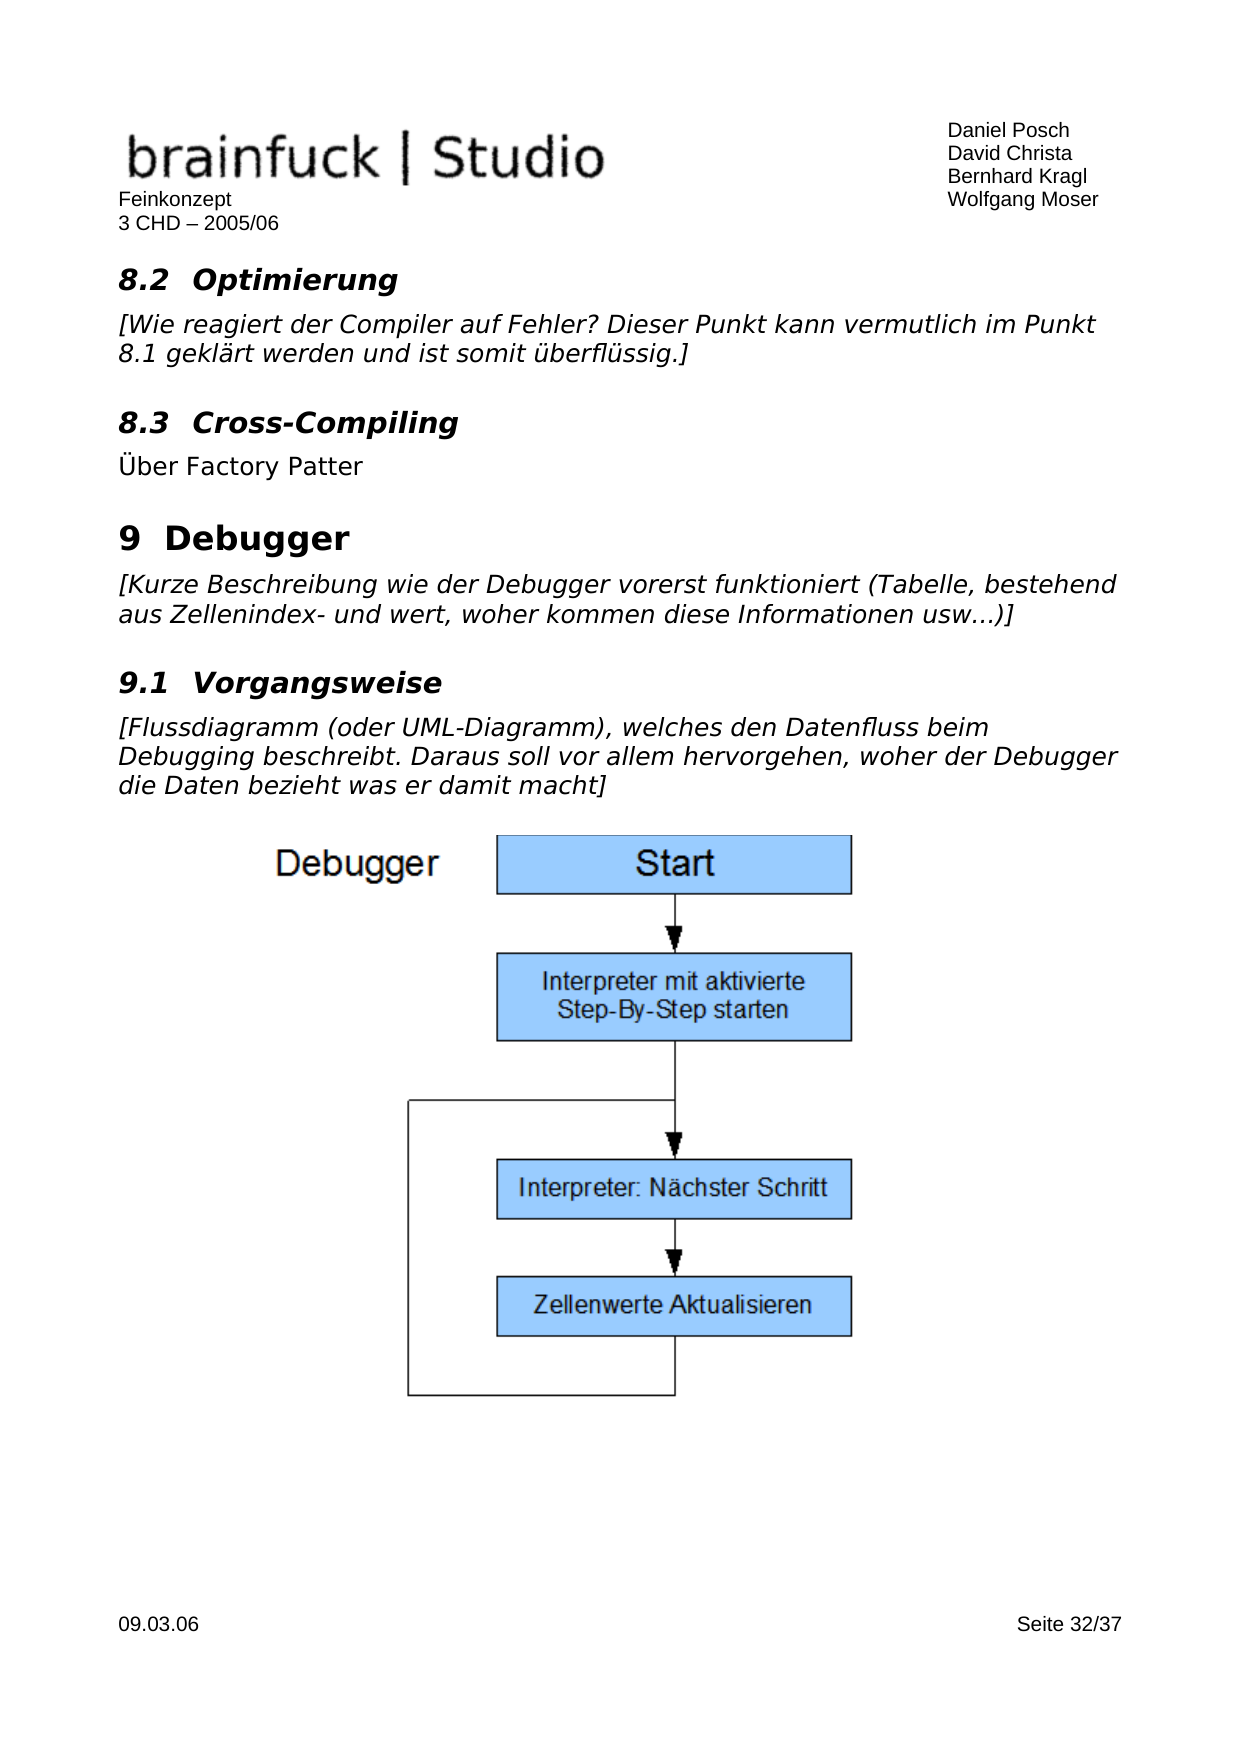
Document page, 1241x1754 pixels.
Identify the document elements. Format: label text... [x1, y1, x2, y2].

text [Flussdiagramm (oder UML-Diagramm), welches den Datenfluss beim Debugging beschreibt. Daraus soll vor allem hervorgehen, woher der Debugger die Daten bezieht was er damit macht] [118, 713, 1122, 801]
text [Wie reagiert der Compiler auf Fehler? Dieser Punkt kann vermutlich im Punkt 8.1 geklärt werden und ist somit überflüssig.] [118, 310, 1122, 368]
subtitle Cross-Compiling [118, 406, 1122, 440]
subtitle Optimierung [118, 264, 1122, 298]
subtitle Debugger [118, 519, 1122, 558]
picture [118, 118, 609, 187]
picture [261, 835, 854, 1398]
subtitle Vorgangsweise [118, 667, 1122, 701]
text [Kurze Beschreibung wie der Debugger vorerst funktioniert (Tabelle, bestehend aus Zellenindex- und wert, woher kommen diese Informationen usw...)] [118, 571, 1122, 629]
text Über Factory Patter [118, 452, 1122, 482]
